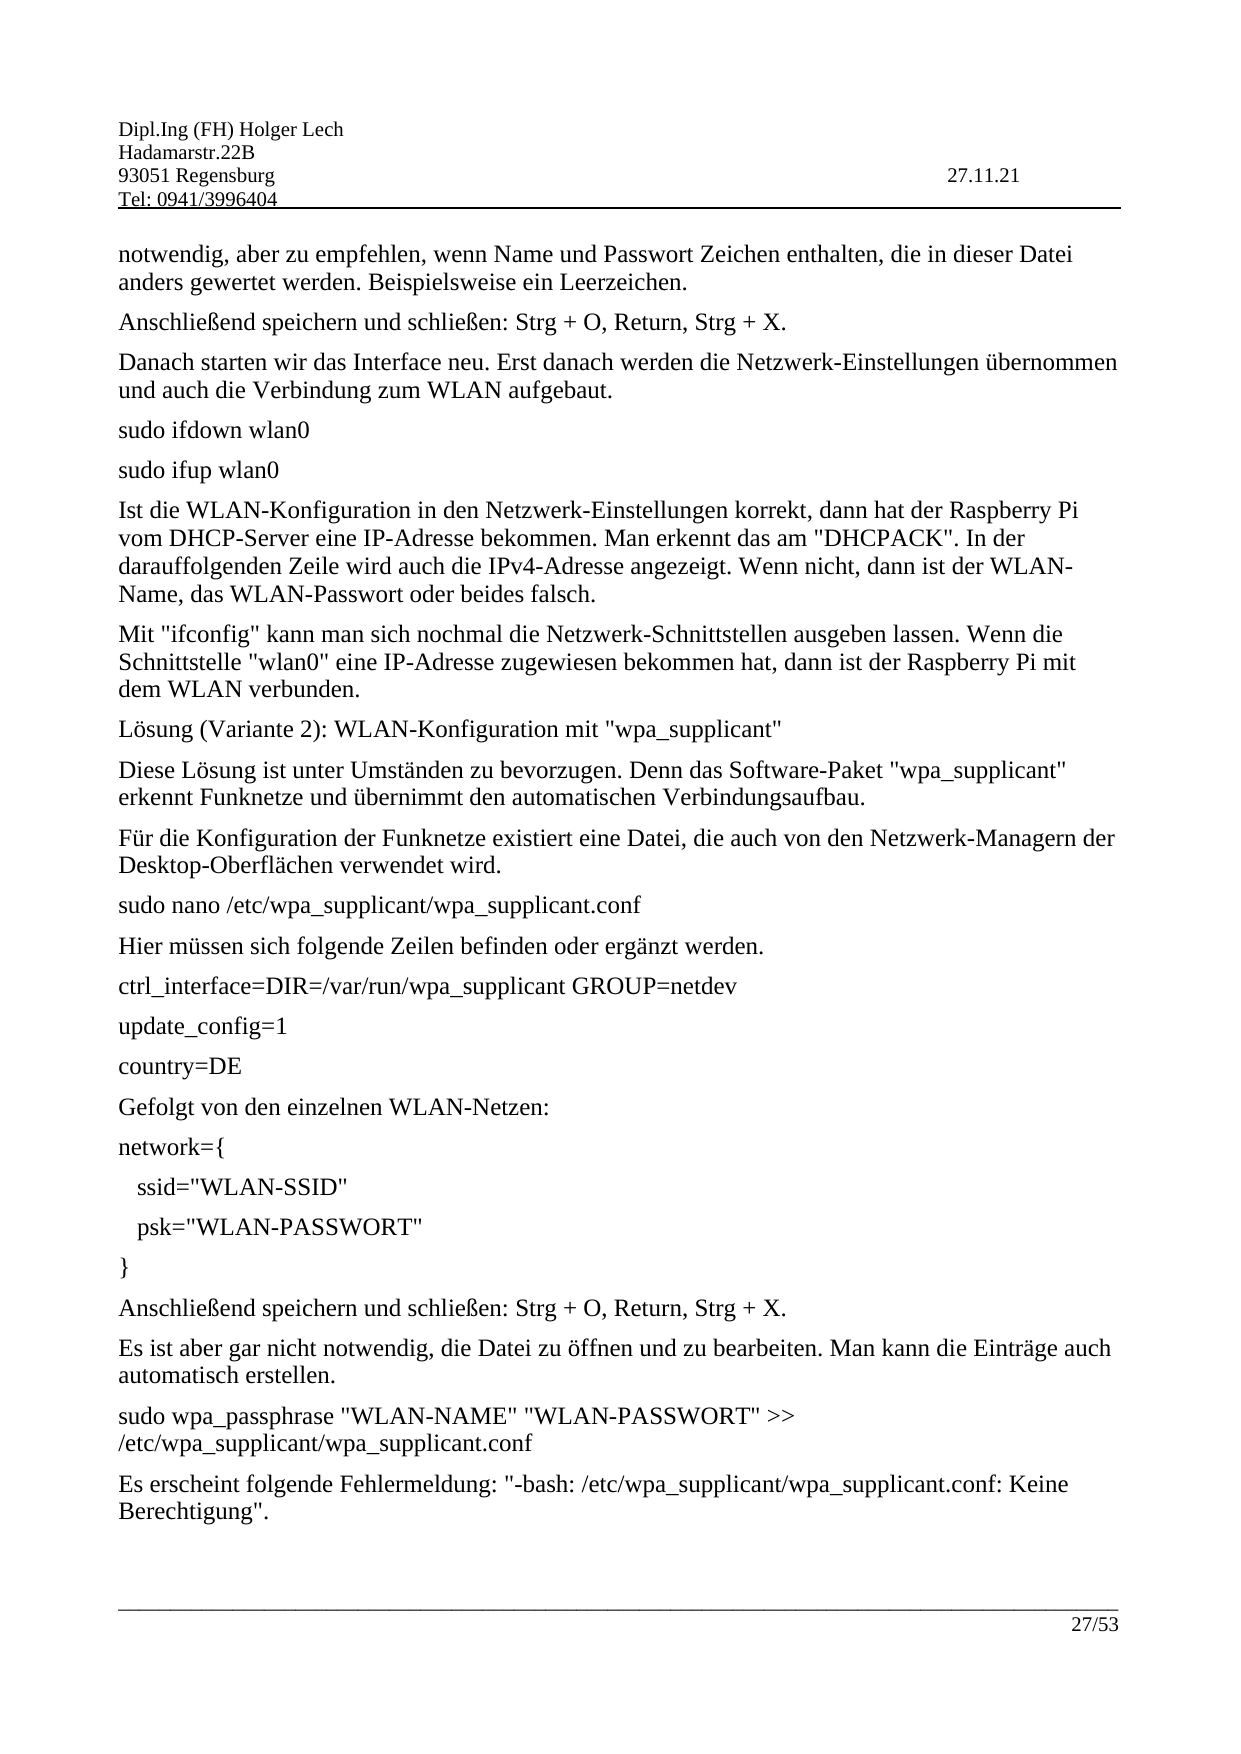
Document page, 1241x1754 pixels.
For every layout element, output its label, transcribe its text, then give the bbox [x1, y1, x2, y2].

text Ist die WLAN-Konfiguration in den Netzwerk-Einstellungen korrekt, dann hat der Raspberry Pi vom DHCP-Server eine IP-Adresse bekommen. Man erkennt das am "DHCPACK". In der darauffolgenden Zeile wird auch die IPv4-Adresse angezeigt. Wenn nicht, dann ist der WLAN-Name, das WLAN-Passwort oder beides falsch. [118, 497, 1122, 607]
text Es ist aber gar nicht notwendig, die Datei zu öffnen und zu bearbeiten. Man kann die Einträge auch automatisch erstellen. [118, 1334, 1122, 1389]
text sudo nano /etc/wpa_supplicant/wpa_supplicant.conf [118, 892, 1122, 919]
text network={ [118, 1133, 1122, 1161]
text notwendig, aber zu empfehlen, wenn Name und Passwort Zeichen enthalten, die in dieser Datei anders gewertet werden. Beispielsweise ein Leerzeichen. [118, 240, 1122, 296]
text Anschließend speichern und schließen: Strg + O, Return, Strg + X. [118, 1294, 1122, 1321]
text Es erscheint folgende Fehlermeldung: "-bash: /etc/wpa_supplicant/wpa_supplicant.conf: Keine Berechtigung". [118, 1470, 1122, 1525]
text Gefolgt von den einzelnen WLAN-Netzen: [118, 1093, 1122, 1120]
text Hier müssen sich folgende Zeilen befinden oder ergänzt werden. [118, 932, 1122, 959]
text ctrl_interface=DIR=/var/run/wpa_supplicant GROUP=netdev [118, 972, 1122, 1000]
text sudo wpa_passphrase "WLAN-NAME" "WLAN-PASSWORT" >> /etc/wpa_supplicant/wpa_supplicant.conf [118, 1402, 1122, 1457]
text update_config=1 [118, 1012, 1122, 1040]
text sudo ifdown wlan0 [118, 416, 1122, 444]
text Für die Konfiguration der Funknetze existiert eine Datei, die auch von den Netzwerk-Managern der Desktop-Oberflächen verwendet wird. [118, 824, 1122, 879]
text Danach starten wir das Interface neu. Erst danach werden die Netzwerk-Einstellungen übernommen und auch die Verbindung zum WLAN aufgebaut. [118, 348, 1122, 404]
text Anschließend speichern und schließen: Strg + O, Return, Strg + X. [118, 308, 1122, 336]
text Mit "ifconfig" kann man sich nochmal die Netzwerk-Schnittstellen ausgeben lassen. Wenn die Schnittstelle "wlan0" eine IP-Adresse zugewiesen bekommen hat, dann ist der Raspberry Pi mit dem WLAN verbunden. [118, 620, 1122, 703]
text } [118, 1253, 1122, 1281]
text country=DE [118, 1052, 1122, 1080]
text Lösung (Variante 2): WLAN-Konfiguration mit "wpa_supplicant" [118, 716, 1122, 743]
text psk="WLAN-PASSWORT" [118, 1213, 1122, 1241]
text ssid="WLAN-SSID" [118, 1173, 1122, 1201]
text Diese Lösung ist unter Umständen zu bevorzugen. Denn das Software-Paket "wpa_supplicant" erkennt Funknetze und übernimmt den automatischen Verbindungsaufbau. [118, 756, 1122, 811]
text sudo ifup wlan0 [118, 456, 1122, 484]
